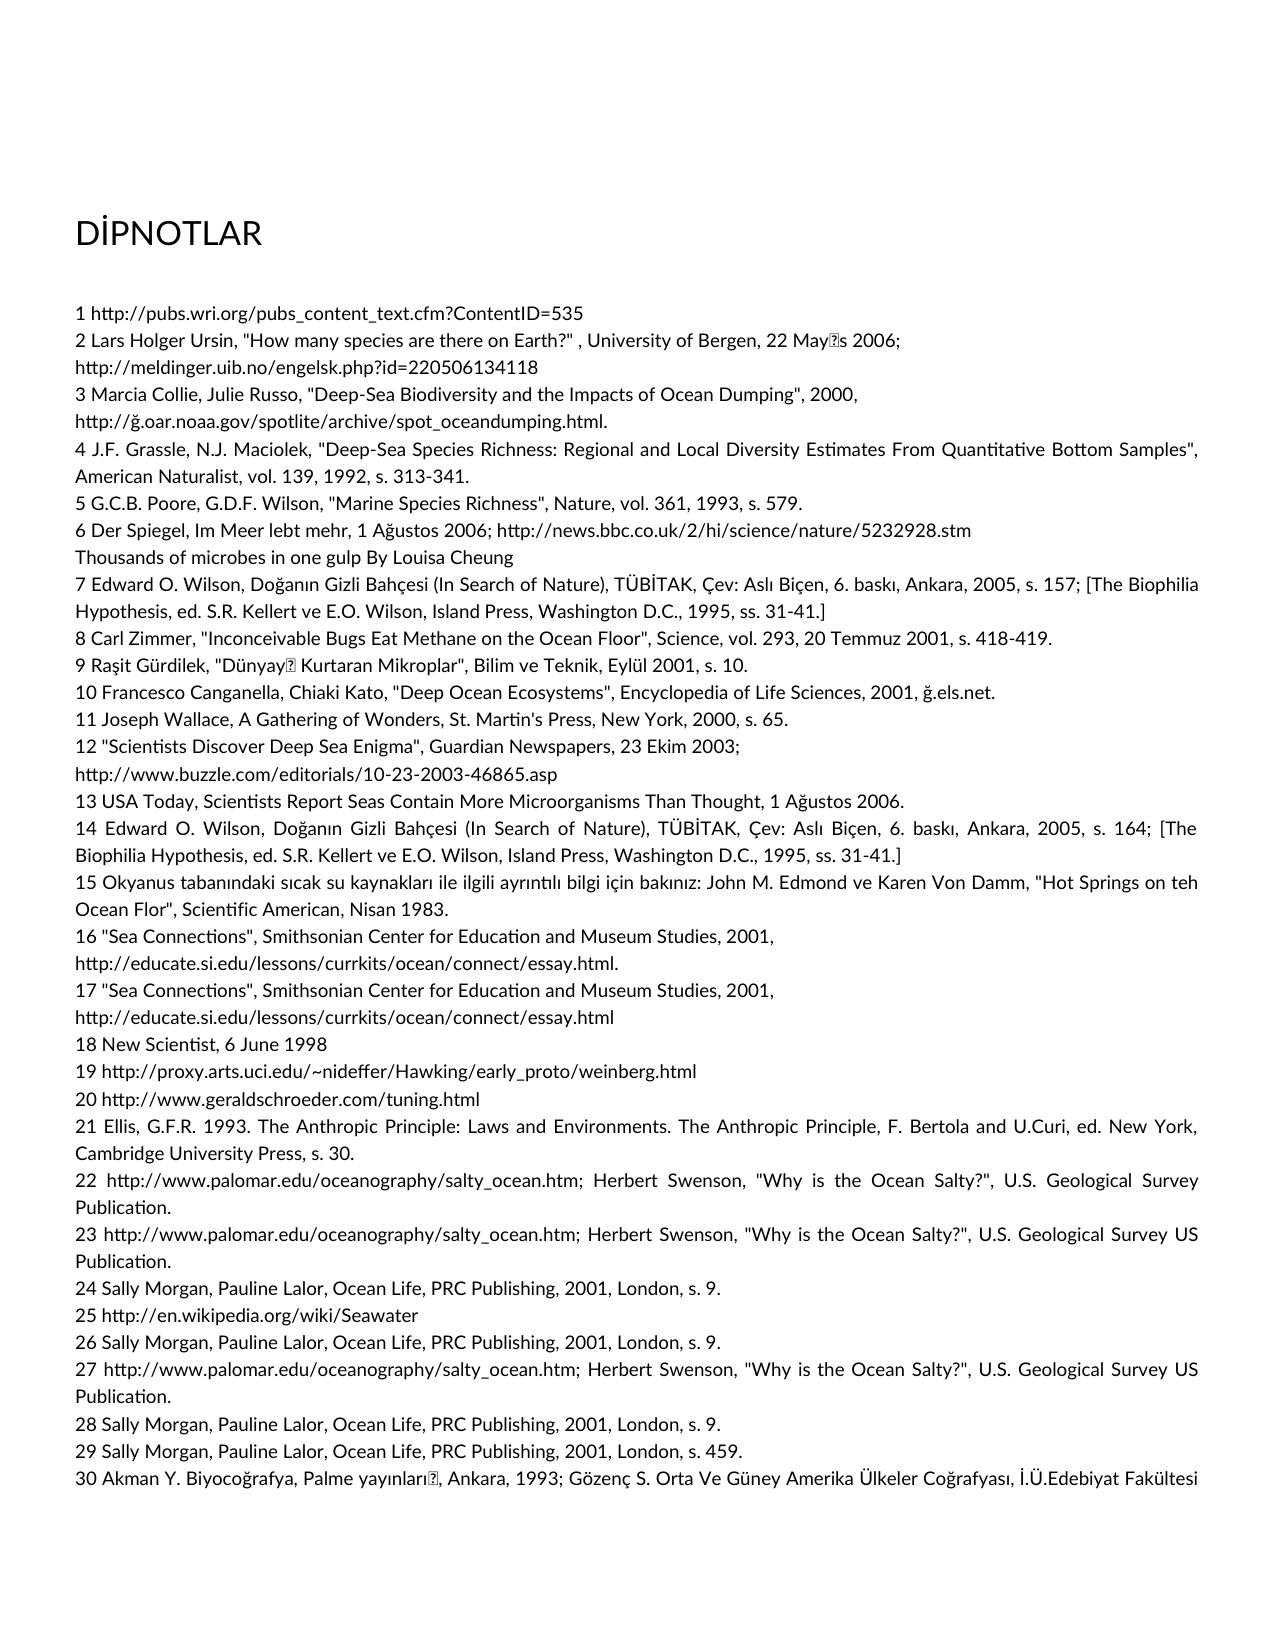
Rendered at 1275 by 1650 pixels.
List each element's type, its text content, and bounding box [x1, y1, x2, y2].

text http://meldinger.uib.no/engelsk.php?id=220506134118 [75, 353, 1200, 380]
text 11 Joseph Wallace, A Gathering of Wonders, St. Martin's Press, New York, 2000, s. 65. [75, 705, 1200, 732]
text 3 Marcia Collie, Julie Russo, "Deep-Sea Biodiversity and the Impacts of Ocean Dumping", 2000, [75, 380, 1200, 407]
text http://educate.si.edu/lessons/currkits/ocean/connect/essay.html. [75, 949, 1200, 976]
text 26 Sally Morgan, Pauline Lalor, Ocean Life, PRC Publishing, 2001, London, s. 9. [75, 1328, 1200, 1355]
text 6 Der Spiegel, Im Meer lebt mehr, 1 Ağustos 2006; http://news.bbc.co.uk/2/hi/science/nature/5232928.stm [75, 516, 1200, 543]
text 18 New Scientist, 6 June 1998 [75, 1030, 1200, 1057]
text http://www.buzzle.com/editorials/10-23-2003-46865.asp [75, 759, 1200, 786]
text Thousands of microbes in one gulp By Louisa Cheung [75, 543, 1200, 570]
text 1 http://pubs.wri.org/pubs_content_text.cfm?ContentID=535 [75, 299, 1200, 326]
text http://ğ.oar.noaa.gov/spotlite/archive/spot_oceandumping.html. [75, 407, 1200, 434]
text 20 http://www.geraldschroeder.com/tuning.html [75, 1084, 1200, 1111]
text 14 Edward O. Wilson, Doğanın Gizli Bahçesi (In Search of Nature), TÜBİTAK, Çev: Aslı Biçen, 6. baskı, Ankara, 2005, s. 164; [The Biophilia Hypothesis, ed. S.R. Kellert ve E.O. Wilson, Island Press, Washington D.C., 1995, ss. 31-41.] [75, 813, 1200, 868]
text 9 Raşit Gürdilek, "Dünyay Kurtaran Mikroplar", Bilim ve Teknik, Eylül 2001, s. 10. [75, 651, 1200, 678]
text 28 Sally Morgan, Pauline Lalor, Ocean Life, PRC Publishing, 2001, London, s. 9. [75, 1409, 1200, 1436]
text 10 Francesco Canganella, Chiaki Kato, "Deep Ocean Ecosystems", Encyclopedia of Life Sciences, 2001, ğ.els.net. [75, 678, 1200, 705]
text 13 USA Today, Scientists Report Seas Contain More Microorganisms Than Thought, 1 Ağustos 2006. [75, 786, 1200, 813]
text 27 http://www.palomar.edu/oceanography/salty_ocean.htm; Herbert Swenson, "Why is the Ocean Salty?", U.S. Geological Survey US Publication. [75, 1355, 1200, 1409]
text 16 "Sea Connections", Smithsonian Center for Education and Museum Studies, 2001, [75, 922, 1200, 949]
text 23 http://www.palomar.edu/oceanography/salty_ocean.htm; Herbert Swenson, "Why is the Ocean Salty?", U.S. Geological Survey US Publication. [75, 1220, 1200, 1274]
text 30 Akman Y. Biyocoğrafya, Palme yayınları, Ankara, 1993; Gözenç S. Orta Ve Güney Amerika Ülkeler Coğrafyası, İ.Ü.Edebiyat Fakültesi [75, 1463, 1200, 1491]
text 25 http://en.wikipedia.org/wiki/Seawater [75, 1301, 1200, 1328]
text 7 Edward O. Wilson, Doğanın Gizli Bahçesi (In Search of Nature), TÜBİTAK, Çev: Aslı Biçen, 6. baskı, Ankara, 2005, s. 157; [The Biophilia Hypothesis, ed. S.R. Kellert ve E.O. Wilson, Island Press, Washington D.C., 1995, ss. 31-41.] [75, 570, 1200, 624]
text 8 Carl Zimmer, "Inconceivable Bugs Eat Methane on the Ocean Floor", Science, vol. 293, 20 Temmuz 2001, s. 418-419. [75, 624, 1200, 651]
text 29 Sally Morgan, Pauline Lalor, Ocean Life, PRC Publishing, 2001, London, s. 459. [75, 1436, 1200, 1463]
text 2 Lars Holger Ursin, "How many species are there on Earth?" , University of Bergen, 22 Mays 2006; [75, 326, 1200, 353]
text http://educate.si.edu/lessons/currkits/ocean/connect/essay.html [75, 1003, 1200, 1030]
text DİPNOTLAR [75, 208, 1200, 254]
text 19 http://proxy.arts.uci.edu/~nideffer/Hawking/early_proto/weinberg.html [75, 1057, 1200, 1084]
text 17 "Sea Connections", Smithsonian Center for Education and Museum Studies, 2001, [75, 976, 1200, 1003]
text 22 http://www.palomar.edu/oceanography/salty_ocean.htm; Herbert Swenson, "Why is the Ocean Salty?", U.S. Geological Survey Publication. [75, 1166, 1200, 1220]
text 21 Ellis, G.F.R. 1993. The Anthropic Principle: Laws and Environments. The Anthropic Principle, F. Bertola and U.Curi, ed. New York, Cambridge University Press, s. 30. [75, 1111, 1200, 1166]
text 4 J.F. Grassle, N.J. Maciolek, "Deep-Sea Species Richness: Regional and Local Diversity Estimates From Quantitative Bottom Samples", American Naturalist, vol. 139, 1992, s. 313-341. [75, 434, 1200, 488]
text 12 "Scientists Discover Deep Sea Enigma", Guardian Newspapers, 23 Ekim 2003; [75, 732, 1200, 759]
text 5 G.C.B. Poore, G.D.F. Wilson, "Marine Species Richness", Nature, vol. 361, 1993, s. 579. [75, 488, 1200, 516]
text 24 Sally Morgan, Pauline Lalor, Ocean Life, PRC Publishing, 2001, London, s. 9. [75, 1274, 1200, 1301]
text 15 Okyanus tabanındaki sıcak su kaynakları ile ilgili ayrıntılı bilgi için bakınız: John M. Edmond ve Karen Von Damm, "Hot Springs on teh Ocean Flor", Scientific American, Nisan 1983. [75, 868, 1200, 922]
